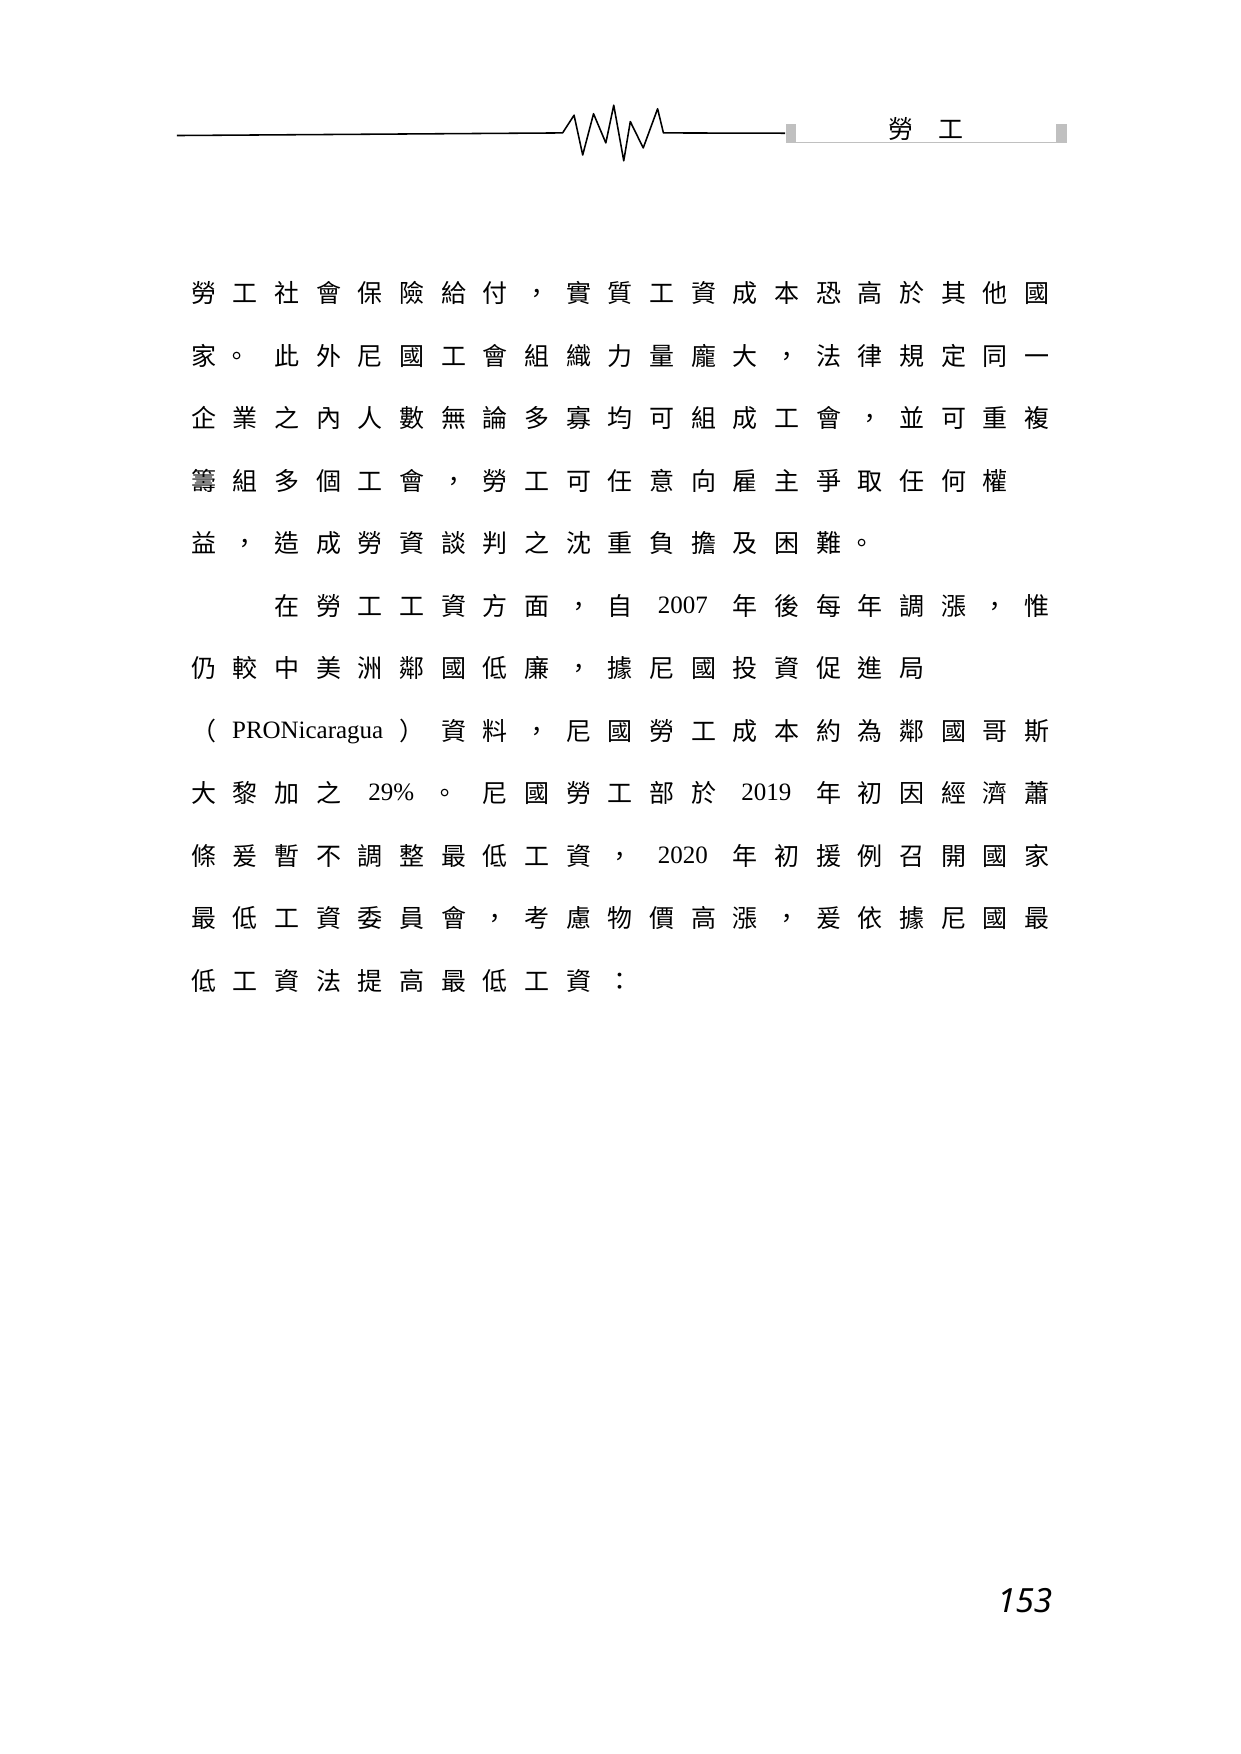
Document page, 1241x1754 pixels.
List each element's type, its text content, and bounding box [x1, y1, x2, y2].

text 勞工社會保險給付，實質工資成本恐高於其他國家。此外尼國工會組織力量龐大，法律規定同一企業之內人數無論多寡均可組成工會，並可重複籌組多個工會，勞工可任意向雇主爭取任何權益，造成勞資談判之沈重負擔及困難。 [183, 250, 1058, 563]
text 在勞工工資方面，自2007年後每年調漲，惟仍較中美洲鄰國低廉，據尼國投資促進局（PRONicaragua）資料，尼國勞工成本約為鄰國哥斯大黎加之29%。尼國勞工部於2019年初因經濟蕭條爰暫不調整最低工資，2020年初援例召開國家最低工資委員會，考慮物價高漲，爰依據尼國最低工資法提高最低工資： [183, 563, 1058, 1000]
